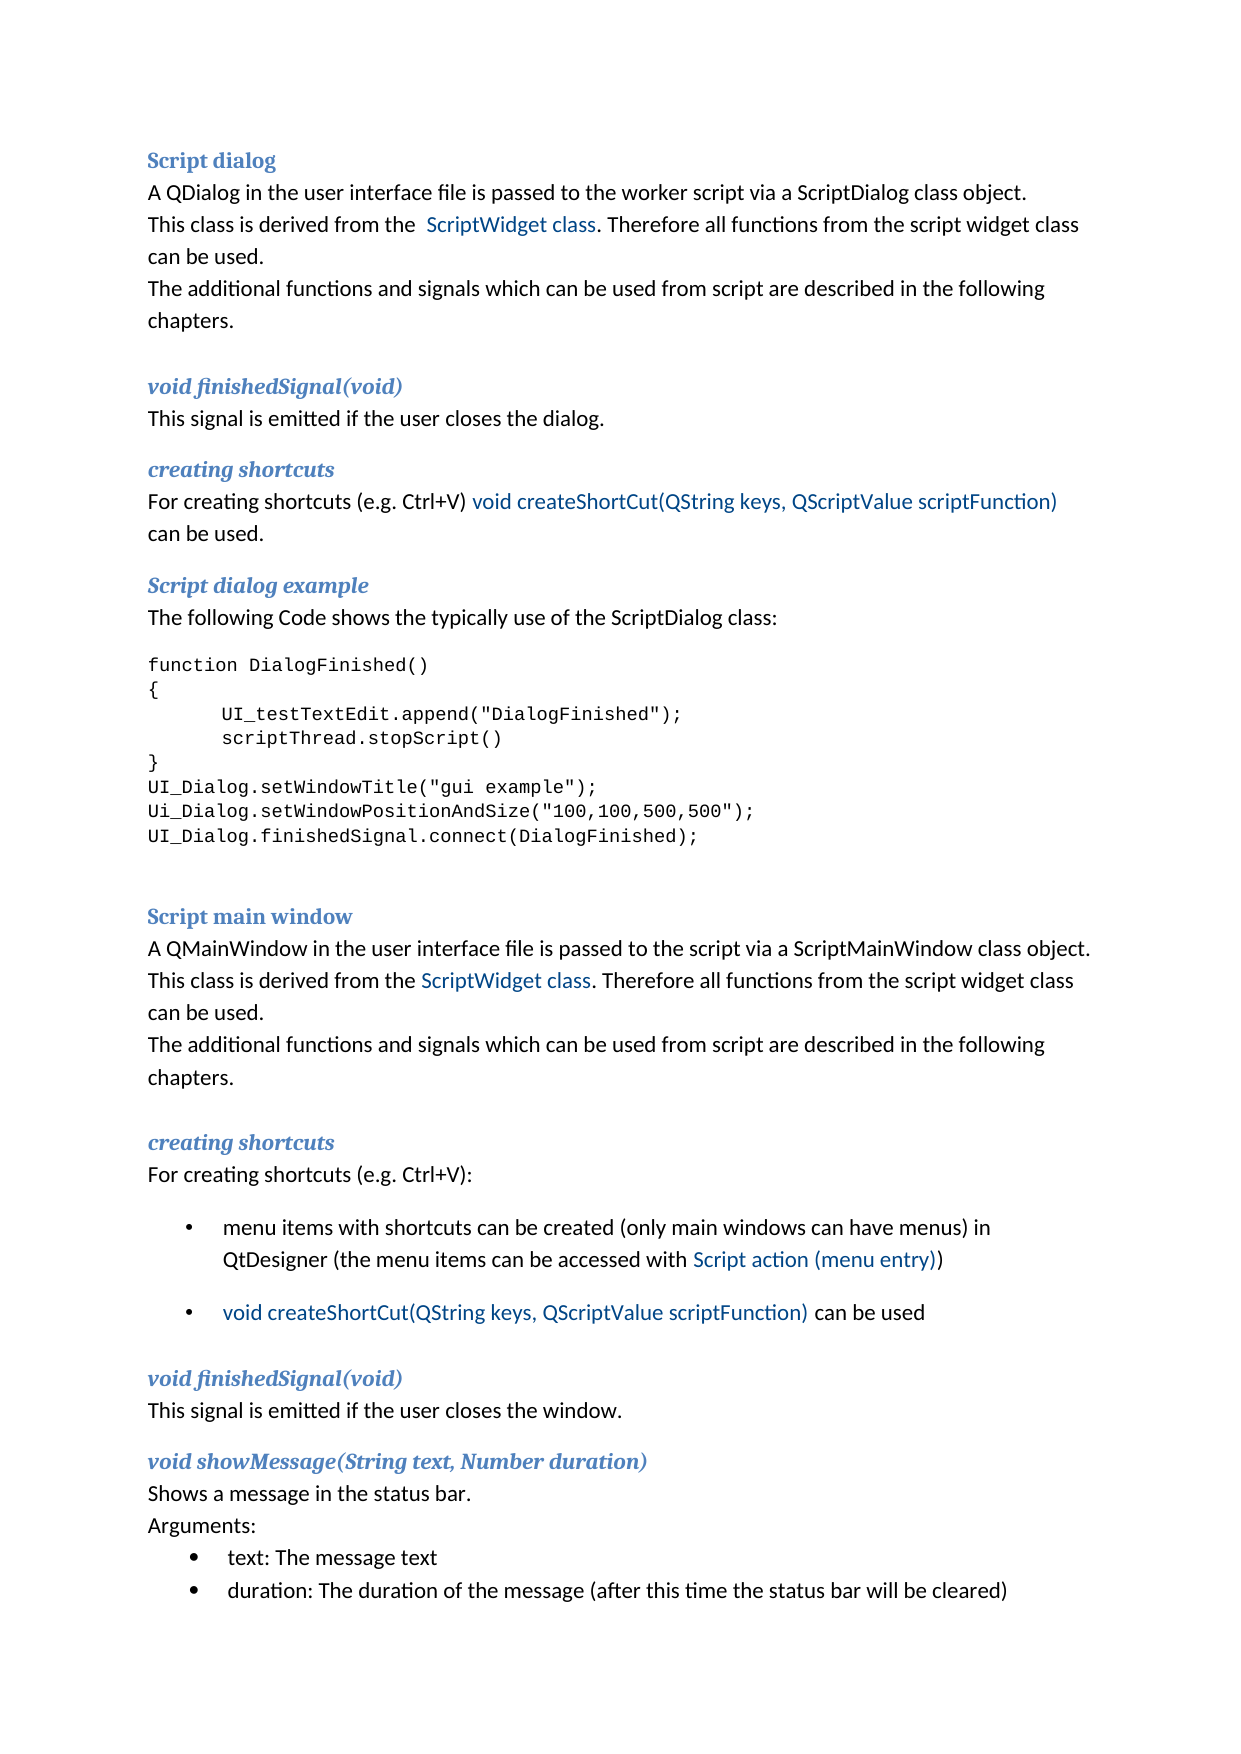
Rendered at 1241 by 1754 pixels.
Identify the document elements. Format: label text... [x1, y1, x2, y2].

text The additional functions and signals which can be used from script are described in the following chapters. [148, 274, 1093, 334]
subtitle Script dialog [148, 148, 1093, 174]
subtitle Script dialog example [148, 572, 1093, 599]
text Ui_Dialog.setWindowPositionAndSize("100,100,500,500"); [148, 802, 1093, 823]
subtitle creating shortcuts [148, 1130, 1093, 1156]
text For creating shortcuts (e.g. Ctrl+V) void createShortCut(QString keys, QScriptValue scriptFunction) can be used. [148, 487, 1093, 547]
subtitle Script main window [148, 904, 1093, 930]
subtitle void showMessage(String text, Number duration) [148, 1449, 1093, 1475]
list duration: The duration of the message (after this time the status bar will be cleared) [190, 1576, 1093, 1604]
subtitle void finishedSignal(void) [148, 374, 1093, 400]
text A QMainWindow in the user interface file is passed to the script via a ScriptMainWindow class object. This class is derived from the ScriptWidget class. Therefore all functions from the script widget class can be used. [148, 934, 1093, 1026]
text For creating shortcuts (e.g. Ctrl+V): [148, 1160, 1093, 1188]
text UI_testTextEdit.append("DialogFinished"); [221, 704, 1093, 726]
text The following Code shows the typically use of the ScriptDialog class: [148, 603, 1093, 631]
text UI_Dialog.setWindowTitle("gui example"); [148, 778, 1093, 799]
text function DialogFinished() [148, 656, 1093, 677]
subtitle creating shortcuts [148, 457, 1093, 483]
text { [148, 680, 1093, 701]
list void createShortCut(QString keys, QScriptValue scriptFunction) can be used [185, 1298, 1093, 1326]
text The additional functions and signals which can be used from script are described in the following chapters. [148, 1031, 1093, 1091]
text UI_Dialog.finishedSignal.connect(DialogFinished); [148, 826, 1093, 848]
text scriptThread.stopScript() [221, 729, 1093, 750]
text Arguments: [148, 1511, 1093, 1539]
subtitle void finishedSignal(void) [148, 1366, 1093, 1392]
text Shows a message in the status bar. [148, 1479, 1093, 1507]
list menu items with shortcuts can be created (only main windows can have menus) in QtDesigner (the menu items can be accessed with Script action (menu entry)) [185, 1213, 1093, 1273]
text This signal is emitted if the user closes the dialog. [148, 404, 1093, 432]
text A QDialog in the user interface file is passed to the worker script via a ScriptDialog class object. [148, 178, 1093, 206]
text } [148, 753, 1093, 774]
list text: The message text [190, 1543, 1093, 1572]
text This class is derived from the ScriptWidget class. Therefore all functions from the script widget class can be used. [148, 210, 1093, 270]
text This signal is emitted if the user closes the window. [148, 1396, 1093, 1424]
